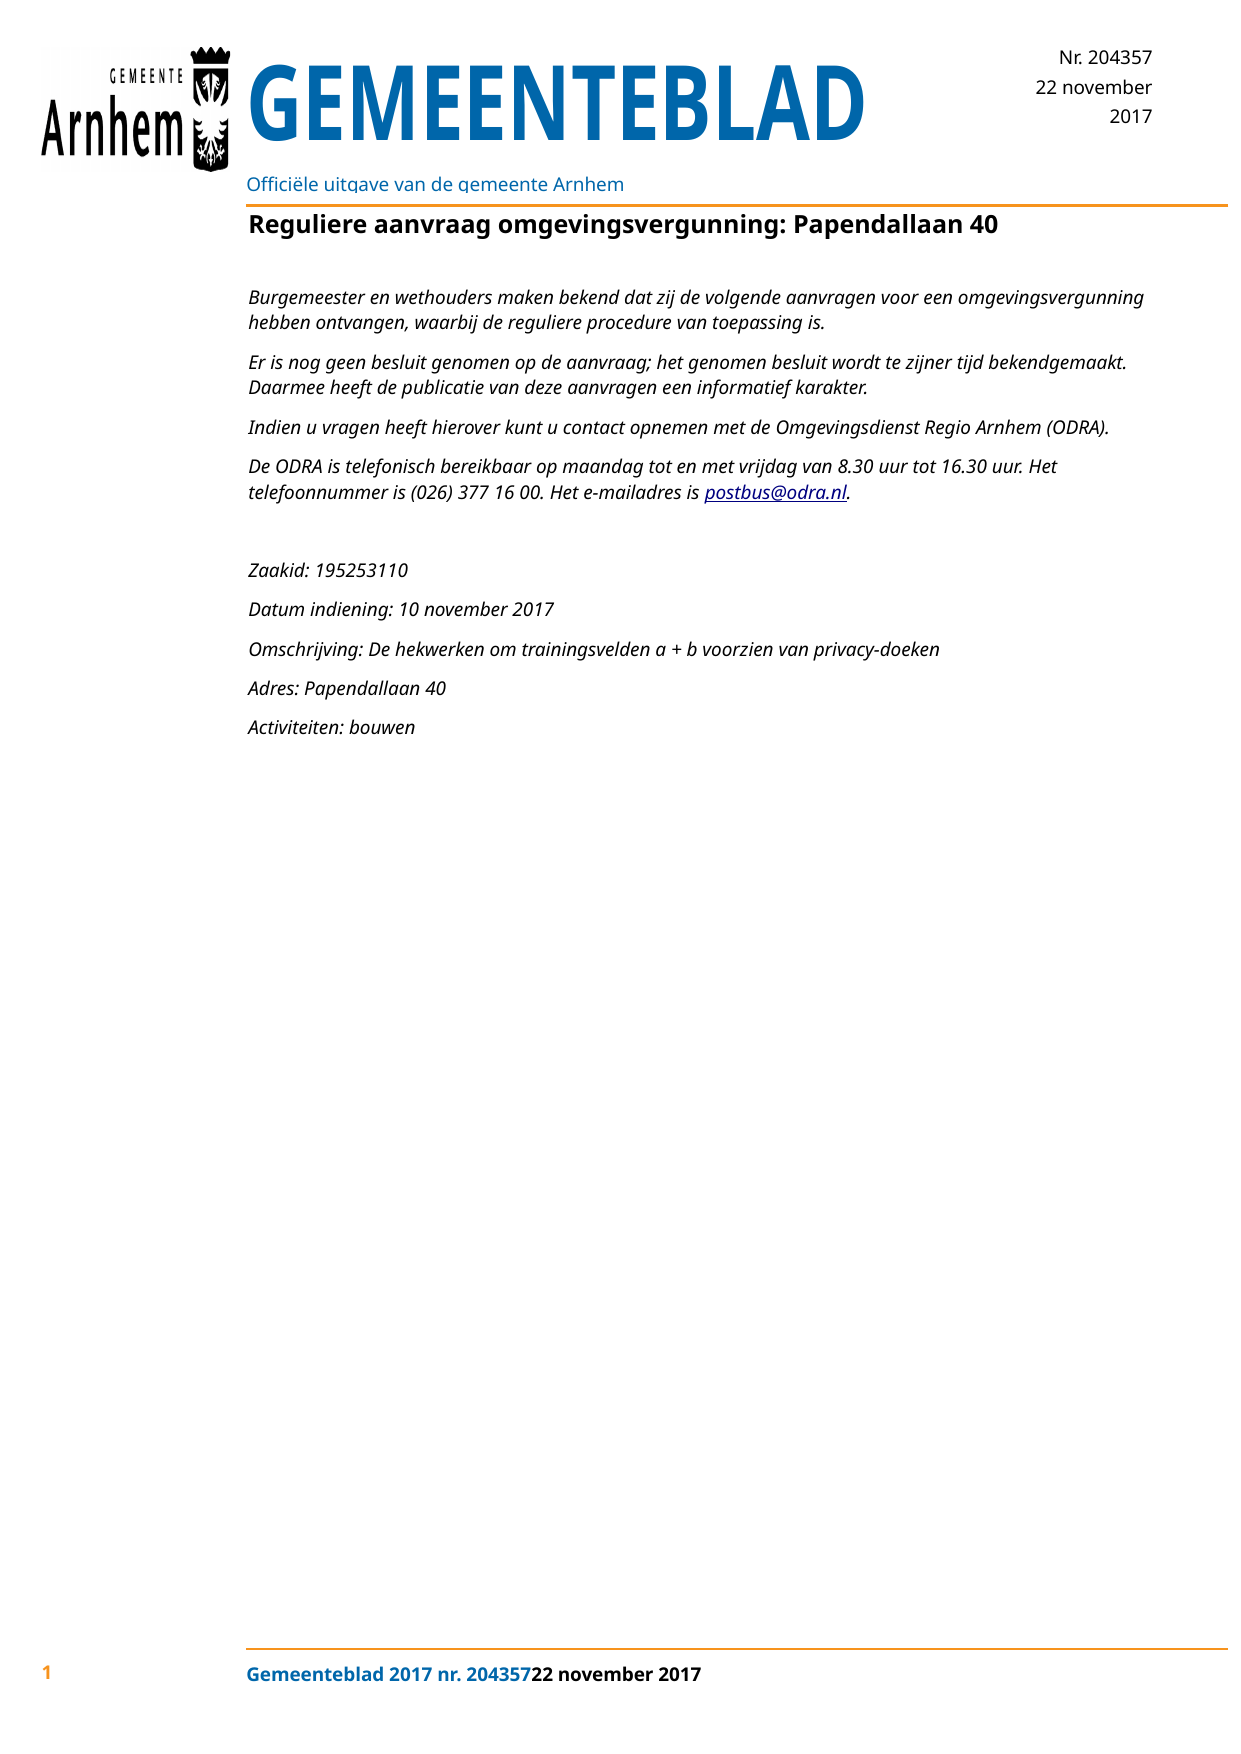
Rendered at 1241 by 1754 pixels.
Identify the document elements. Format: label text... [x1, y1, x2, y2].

text Reguliere aanvraag omgevingsvergunning: Papendallaan 40 [248, 207, 1152, 241]
text Burgemeester en wethouders maken bekend dat zij de volgende aanvragen voor een omgevingsvergunning hebben ontvangen, waarbij de reguliere procedure van toepassing is. [248, 284, 1152, 335]
text Er is nog geen besluit genomen op de aanvraag; het genomen besluit wordt te zijner tijd bekendgemaakt. Daarmee heeft de publicatie van deze aanvragen een informatief karakter. [248, 349, 1152, 400]
text Activiteiten: bouwen [248, 714, 1152, 740]
text Omschrijving: De hekwerken om trainingsvelden a + b voorzien van privacy-doeken [248, 636, 1152, 662]
text Datum indiening: 10 november 2017 [248, 597, 1152, 622]
text De ODRA is telefonisch bereikbaar op maandag tot en met vrijdag van 8.30 uur tot 16.30 uur. Het telefoonnummer is (026) 377 16 00. Het e-mailadres is postbus@odra.nl. [248, 453, 1152, 504]
text Indien u vragen heeft hierover kunt u contact opnemen met de Omgevingsdienst Regio Arnhem (ODRA). [248, 414, 1152, 439]
text Zaakid: 195253110 [248, 557, 1152, 583]
text Adres: Papendallaan 40 [248, 675, 1152, 701]
picture [41, 47, 231, 172]
